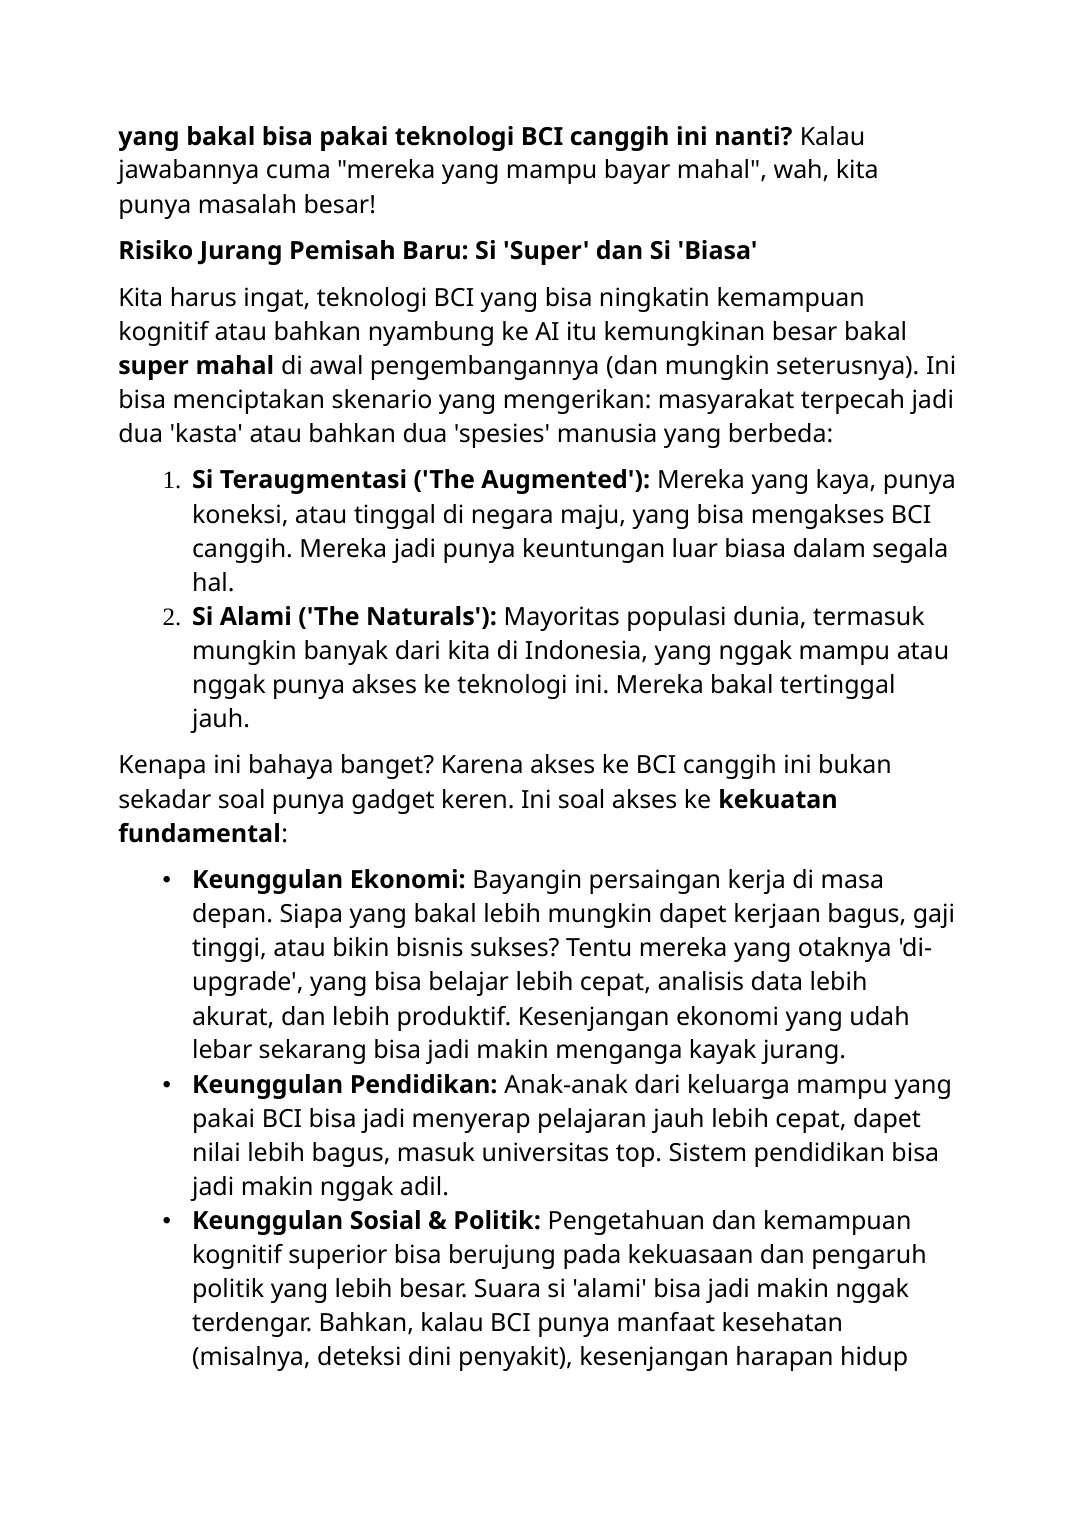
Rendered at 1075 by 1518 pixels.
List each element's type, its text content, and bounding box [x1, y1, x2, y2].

list Keunggulan Pendidikan: Anak-anak dari keluarga mampu yang pakai BCI bisa jadi menyerap pelajaran jauh lebih cepat, dapet nilai lebih bagus, masuk universitas top. Sistem pendidikan bisa jadi makin nggak adil. [162, 1066, 957, 1202]
list Keunggulan Sosial & Politik: Pengetahuan dan kemampuan kognitif superior bisa berujung pada kekuasaan dan pengaruh politik yang lebih besar. Suara si 'alami' bisa jadi makin nggak terdengar. Bahkan, kalau BCI punya manfaat kesehatan (misalnya, deteksi dini penyakit), kesenjangan harapan hidup [162, 1202, 957, 1373]
text yang bakal bisa pakai teknologi BCI canggih ini nanti? Kalau jawabannya cuma "mereka yang mampu bayar mahal", wah, kita punya masalah besar! [118, 118, 957, 220]
list Si Alami ('The Naturals'): Mayoritas populasi dunia, termasuk mungkin banyak dari kita di Indonesia, yang nggak mampu atau nggak punya akses ke teknologi ini. Mereka bakal tertinggal jauh. [162, 598, 957, 735]
list Si Teraugmentasi ('The Augmented'): Mereka yang kaya, punya koneksi, atau tinggal di negara maju, yang bisa mengakses BCI canggih. Mereka jadi punya keuntungan luar biasa dalam segala hal. [162, 462, 957, 598]
list Keunggulan Ekonomi: Bayangin persaingan kerja di masa depan. Siapa yang bakal lebih mungkin dapet kerjaan bagus, gaji tinggi, atau bikin bisnis sukses? Tentu mereka yang otaknya 'di-upgrade', yang bisa belajar lebih cepat, analisis data lebih akurat, dan lebih produktif. Kesenjangan ekonomi yang udah lebar sekarang bisa jadi makin menganga kayak jurang. [162, 862, 957, 1066]
text Risiko Jurang Pemisah Baru: Si 'Super' dan Si 'Biasa' [118, 233, 957, 267]
text Kita harus ingat, teknologi BCI yang bisa ningkatin kemampuan kognitif atau bahkan nyambung ke AI itu kemungkinan besar bakal super mahal di awal pengembangannya (dan mungkin seterusnya). Ini bisa menciptakan skenario yang mengerikan: masyarakat terpecah jadi dua 'kasta' atau bahkan dua 'spesies' manusia yang berbeda: [118, 279, 957, 450]
text Kenapa ini bahaya banget? Karena akses ke BCI canggih ini bukan sekadar soal punya gadget keren. Ini soal akses ke kekuatan fundamental: [118, 747, 957, 849]
